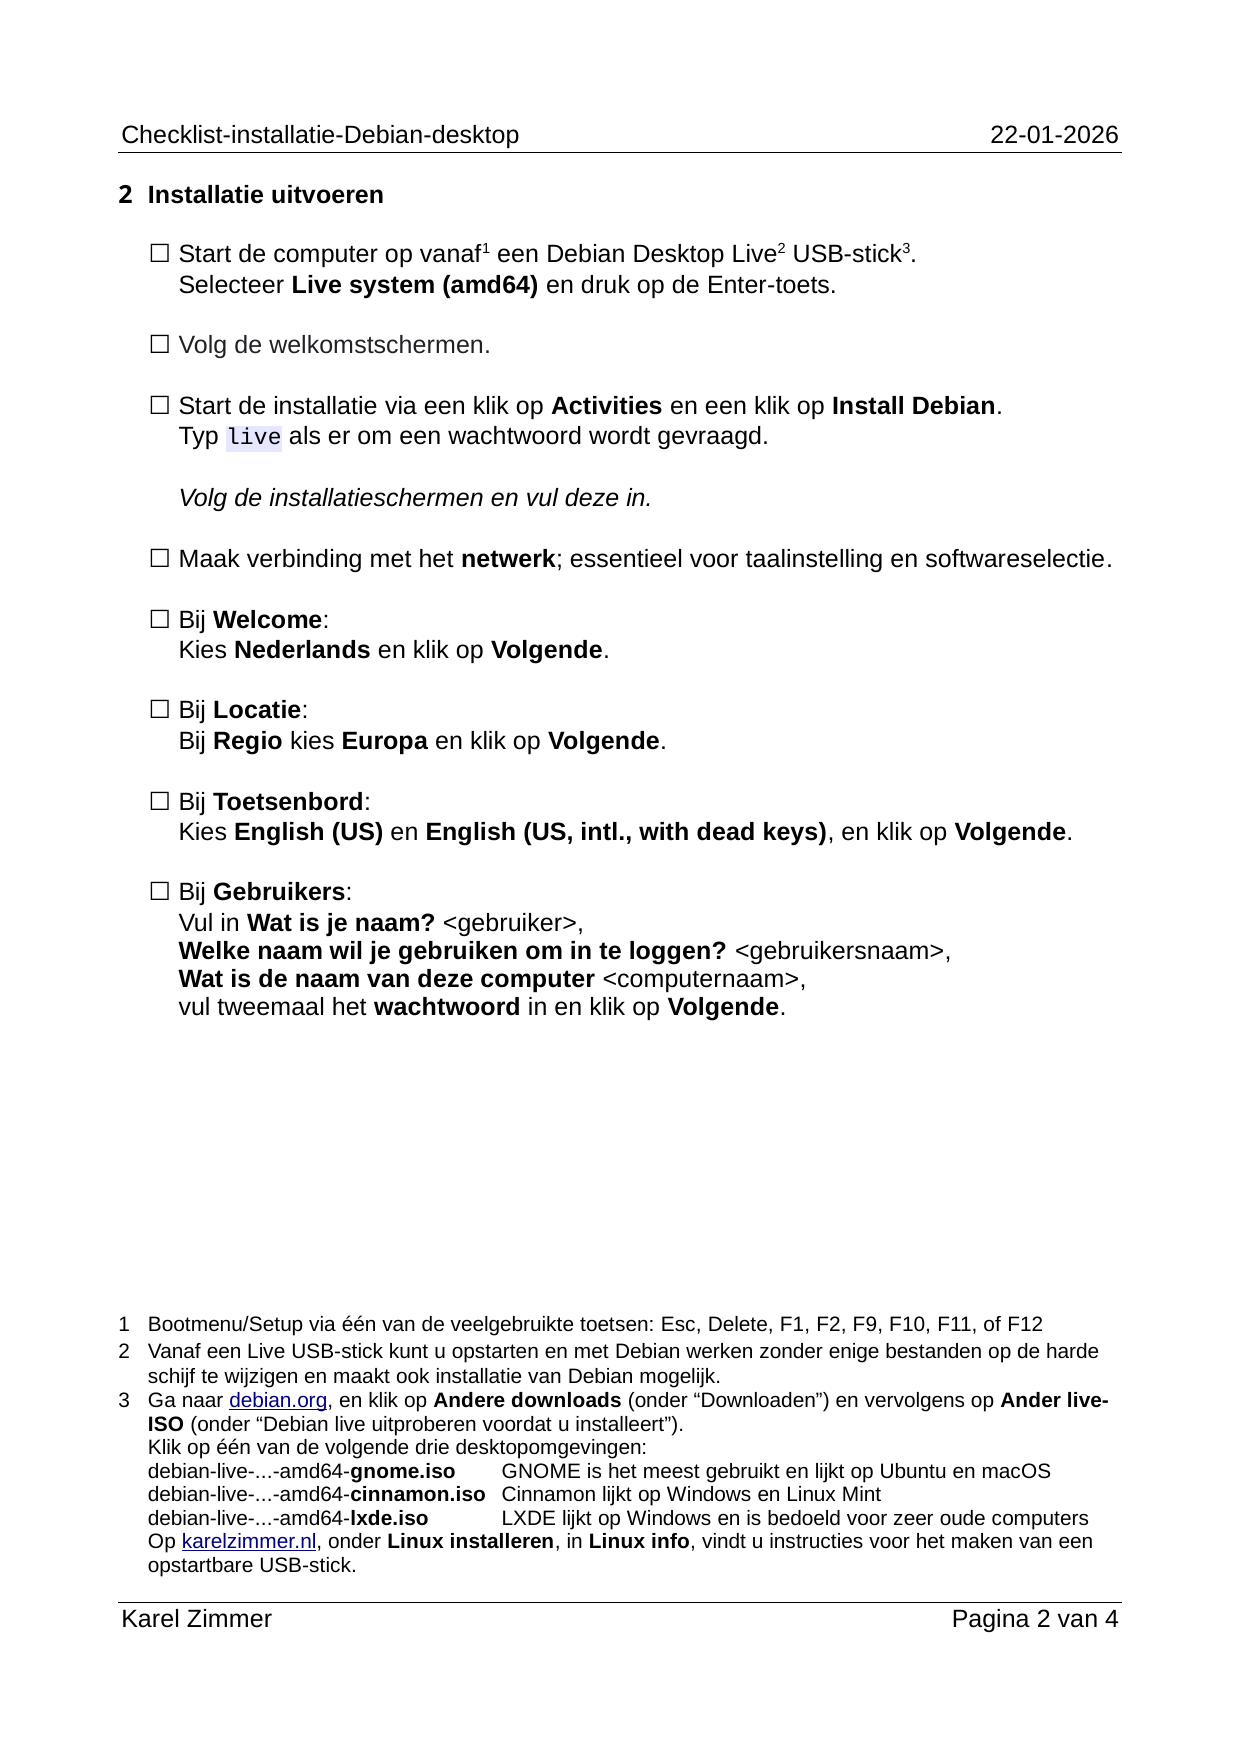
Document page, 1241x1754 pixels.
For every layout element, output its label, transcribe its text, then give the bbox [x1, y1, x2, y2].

table_cell Vul in Wat is je naam? <gebruiker>, Welke naam wil je gebruiken om in te loggen? <gebruikersnaam>, Wat is de naam van deze computer <computernaam>, vul tweemaal het wachtwoord in en klik op Volgende. [177, 908, 1122, 1022]
table_cell [118, 300, 142, 330]
table_cell Volg de installatieschermen en vul deze in. [177, 483, 1122, 513]
table_cell [118, 421, 142, 453]
table_cell [142, 421, 177, 453]
table_cell [118, 726, 142, 756]
table_cell ☐ [142, 330, 177, 360]
table_cell [142, 756, 177, 786]
table_cell [118, 269, 142, 300]
table_cell ☐ [142, 391, 177, 421]
table_cell Maak verbinding met het netwerk; essentieel voor taalinstelling en softwareselectie. [177, 544, 1122, 574]
table_cell [177, 514, 1122, 544]
table_cell [177, 574, 1122, 604]
table_cell [177, 360, 1122, 391]
table_cell [142, 908, 177, 1022]
table_cell Kies English (US) en English (US, intl., with dead keys), en klik op Volgende. [177, 817, 1122, 847]
table_cell [118, 453, 142, 483]
table_cell [142, 665, 177, 695]
table_cell Volg de welkomstschermen. [177, 330, 1122, 360]
table_cell [142, 726, 177, 756]
table_cell [118, 483, 142, 513]
table_cell [177, 756, 1122, 786]
table_cell [142, 817, 177, 847]
table_cell Bij Toetsenbord: [177, 786, 1122, 817]
table_cell [142, 360, 177, 391]
table_header [118, 239, 142, 269]
table_cell [118, 330, 142, 360]
table_cell [177, 847, 1122, 877]
table_cell [142, 483, 177, 513]
table_cell [118, 360, 142, 391]
table_cell [142, 574, 177, 604]
list Installatie uitvoeren [118, 177, 1122, 211]
table_cell Typ live als er om een wachtwoord wordt gevraagd. [177, 421, 1122, 453]
table_cell ☐ [142, 544, 177, 574]
table_cell Bij Gebruikers: [177, 877, 1122, 907]
table_cell Bij Locatie: [177, 695, 1122, 726]
table_cell [118, 665, 142, 695]
table_cell Selecteer Live system (amd64) en druk op de Enter-toets. [177, 269, 1122, 300]
table_cell [118, 604, 142, 635]
table_header Start de computer op vanaf een Debian Desktop Live USB-stick. [177, 239, 1122, 269]
table_cell [118, 817, 142, 847]
table_cell [118, 695, 142, 726]
table_cell [118, 756, 142, 786]
table_cell [142, 635, 177, 665]
table_cell ☐ [142, 786, 177, 817]
table_cell [142, 453, 177, 483]
table_cell [118, 786, 142, 817]
table_cell [118, 544, 142, 574]
table_cell [142, 847, 177, 877]
table_cell Start de installatie via een klik op Activities en een klik op Install Debian. [177, 391, 1122, 421]
table_cell ☐ [142, 877, 177, 907]
table_cell [118, 514, 142, 544]
table_cell [118, 847, 142, 877]
table_cell [177, 453, 1122, 483]
table_cell [177, 300, 1122, 330]
table_cell Bij Regio kies Europa en klik op Volgende. [177, 726, 1122, 756]
table_cell [118, 391, 142, 421]
table_cell Kies Nederlands en klik op Volgende. [177, 635, 1122, 665]
table_cell [118, 877, 142, 907]
table_cell [177, 665, 1122, 695]
table_cell [118, 908, 142, 1022]
table_cell [118, 574, 142, 604]
table_cell Bij Welcome: [177, 604, 1122, 635]
table_cell [142, 300, 177, 330]
table_cell ☐ [142, 604, 177, 635]
table_cell [142, 269, 177, 300]
table_header ☐ [142, 239, 177, 269]
table_cell ☐ [142, 695, 177, 726]
table_cell [142, 514, 177, 544]
table_cell [118, 635, 142, 665]
